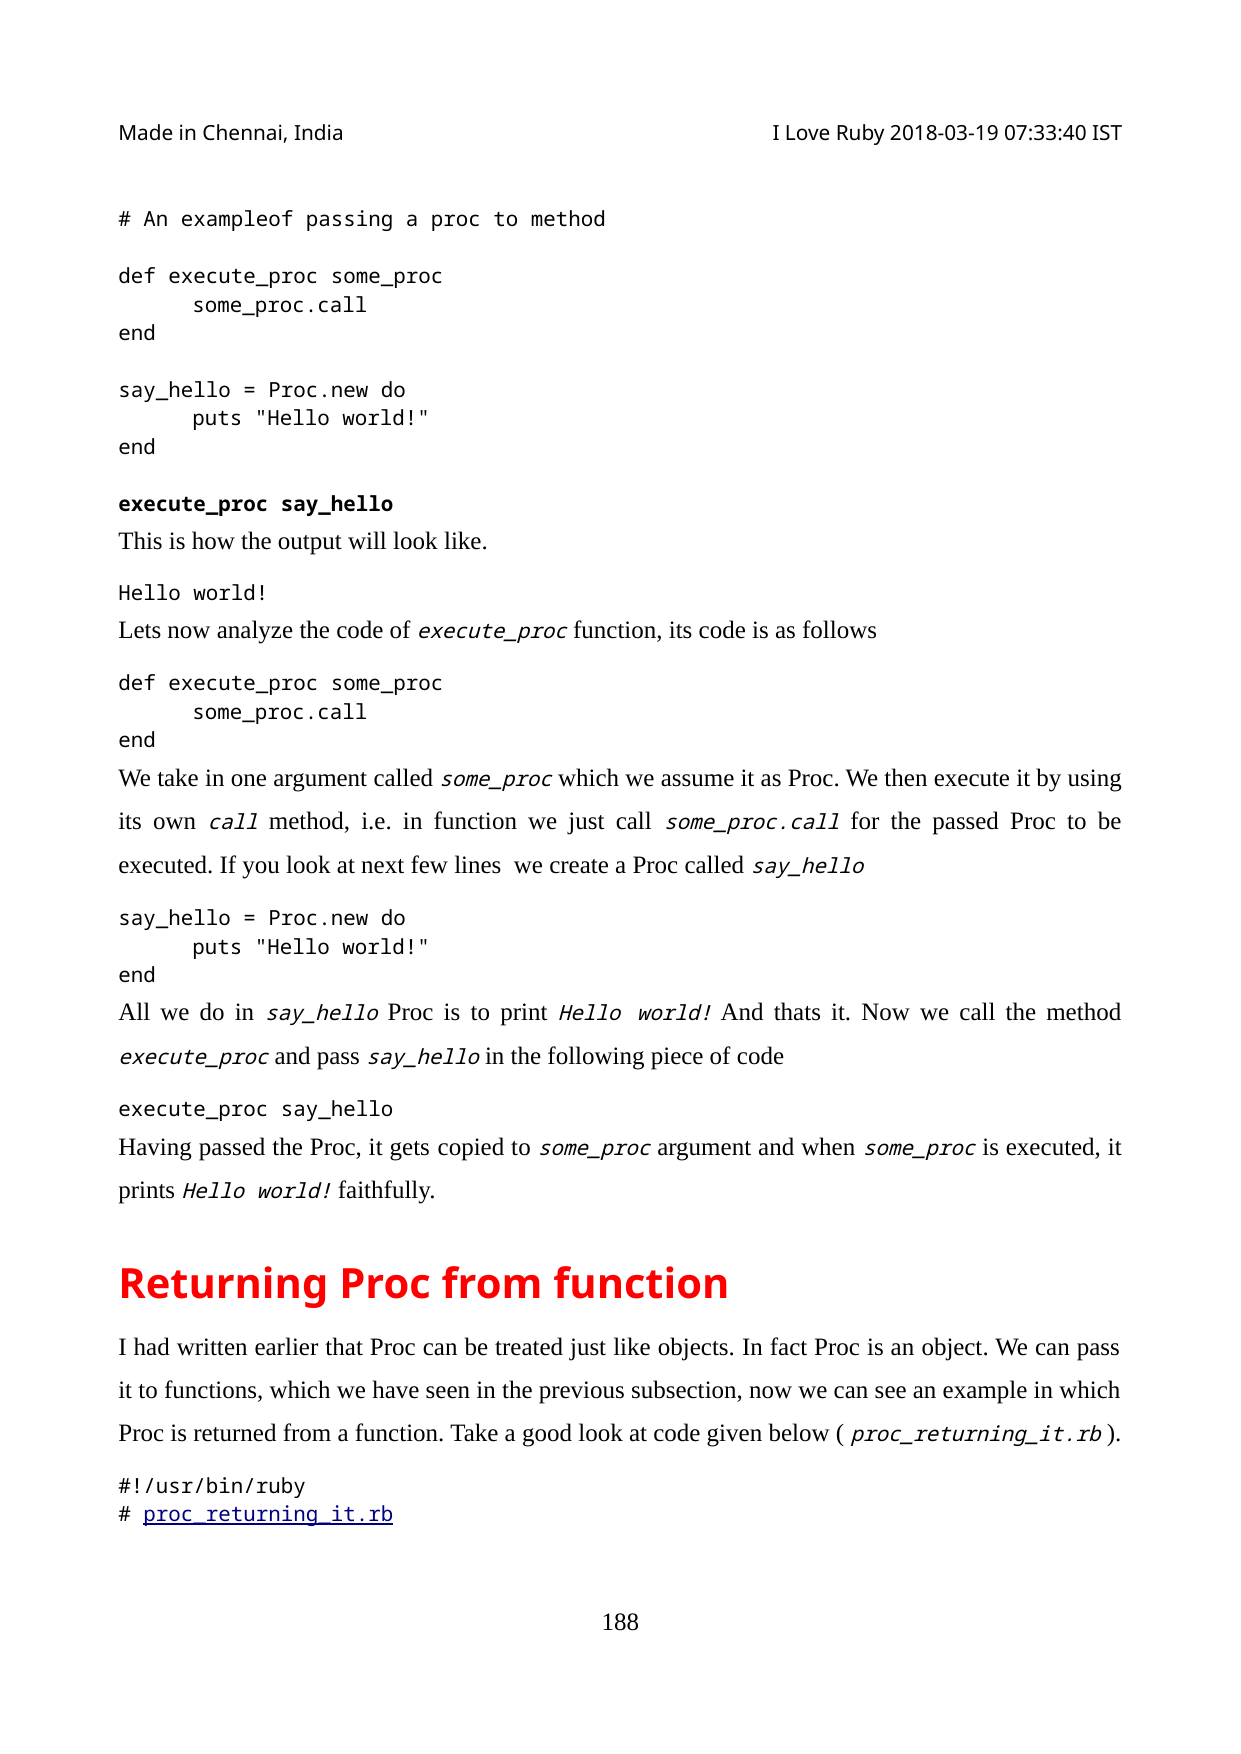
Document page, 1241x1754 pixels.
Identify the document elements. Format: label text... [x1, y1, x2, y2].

text Hello world! [118, 578, 1122, 607]
subtitle Returning Proc from function [118, 1253, 1122, 1310]
text end [118, 960, 1122, 989]
text end [118, 432, 1122, 460]
text I had written earlier that Proc can be treated just like objects. In fact Proc is an object. We can pass it to functions, which we have seen in the previous subsection, now we can see an example in which Proc is returned from a function. Take a good look at code given below ( proc_returning_it.rb ). [118, 1332, 1122, 1447]
text puts "Hello world!" [118, 932, 1122, 960]
text # proc_returning_it.rb [118, 1499, 1122, 1528]
text We take in one argument called some_proc which we assume it as Proc. We then execute it by using its own call method, i.e. in function we just call some_proc.call for the passed Proc to be executed. If you look at next few lines we create a Proc called say_hello [118, 763, 1122, 880]
text say_hello = Proc.new do [118, 375, 1122, 403]
text end [118, 725, 1122, 754]
text Having passed the Proc, it gets copied to some_proc argument and when some_proc is executed, it prints Hello world! faithfully. [118, 1132, 1122, 1205]
text execute_proc say_hello [118, 489, 1122, 517]
text #!/usr/bin/ruby [118, 1471, 1122, 1499]
text All we do in say_hello Proc is to print Hello world! And thats it. Now we call the method execute_proc and pass say_hello in the following piece of code [118, 997, 1122, 1071]
text puts "Hello world!" [118, 403, 1122, 432]
text say_hello = Proc.new do [118, 903, 1122, 932]
text execute_proc say_hello [118, 1094, 1122, 1123]
text some_proc.call [118, 697, 1122, 725]
text end [118, 318, 1122, 347]
text def execute_proc some_proc [118, 261, 1122, 290]
text def execute_proc some_proc [118, 668, 1122, 697]
text Lets now analyze the code of execute_proc function, its code is as follows [118, 615, 1122, 645]
text some_proc.call [118, 290, 1122, 318]
text # An exampleof passing a proc to method [118, 204, 1122, 233]
text This is how the output will look like. [118, 526, 1122, 555]
